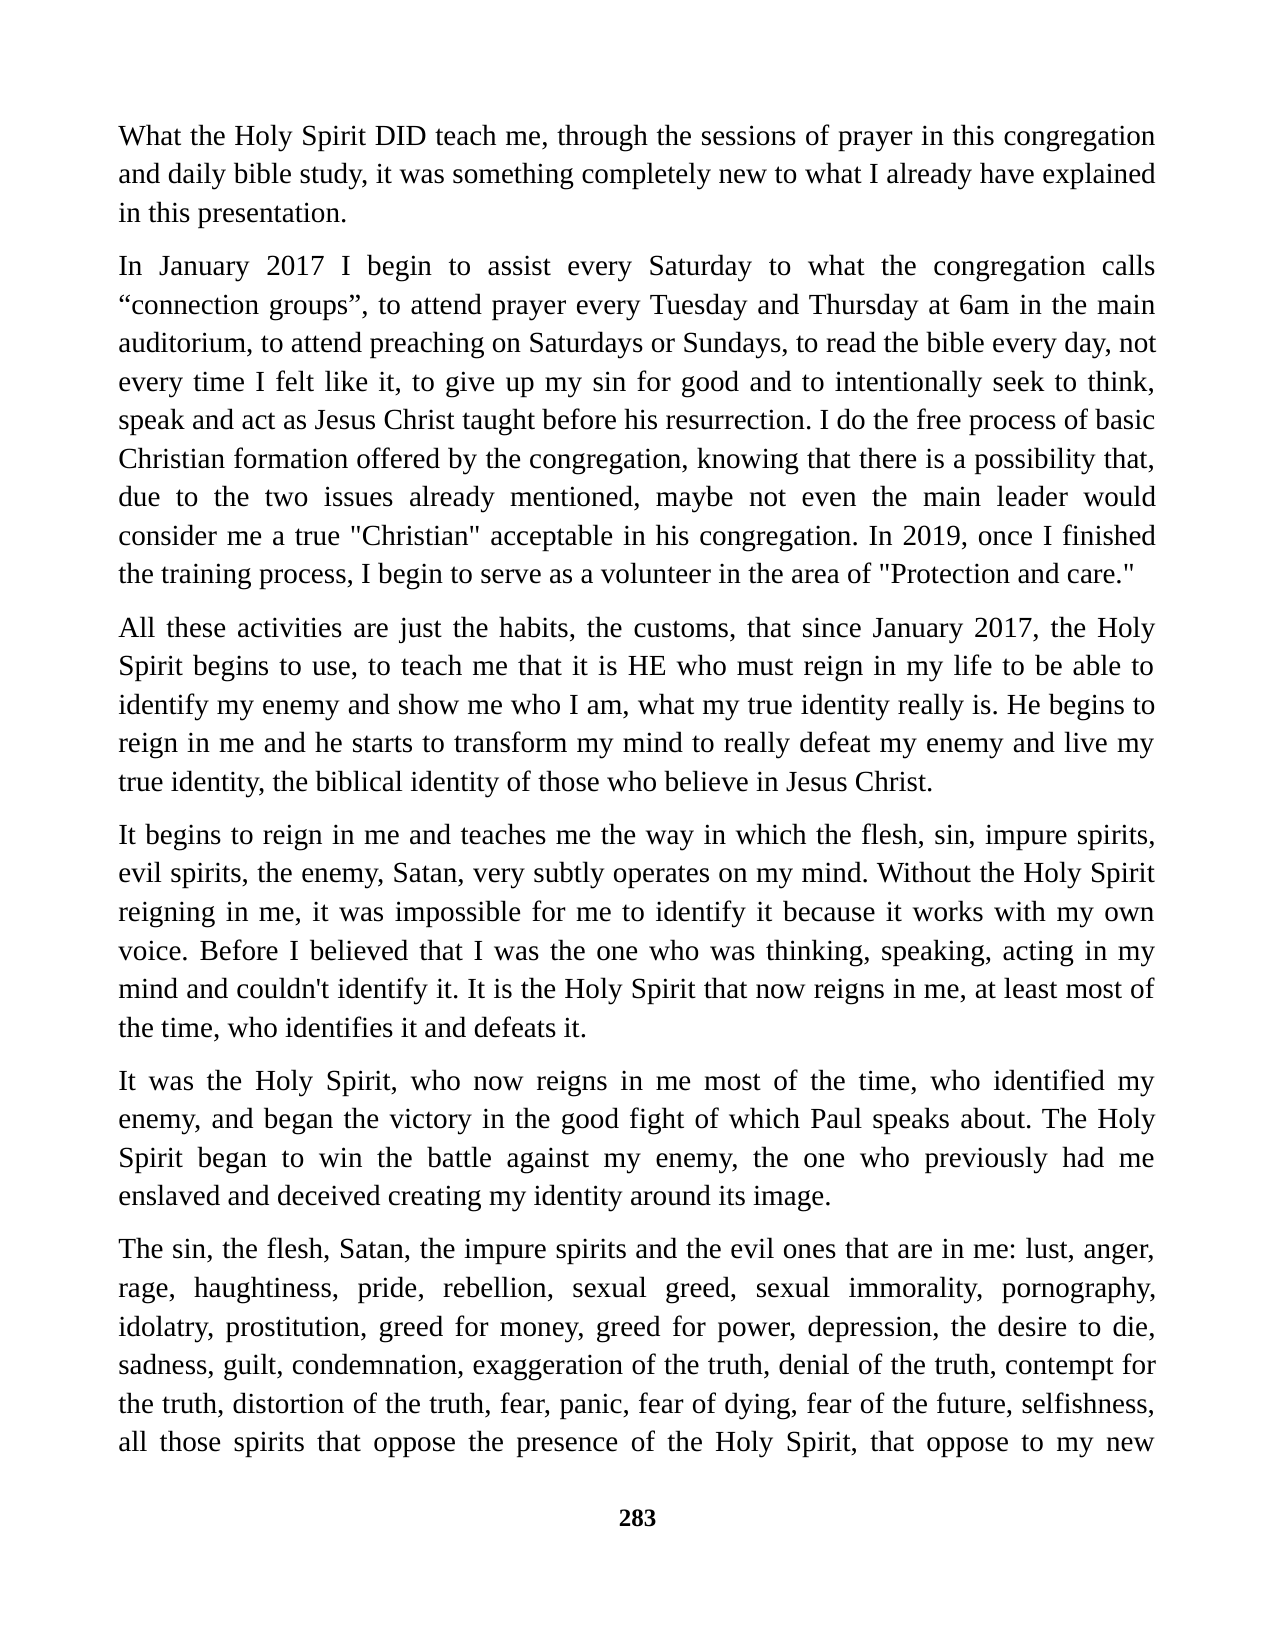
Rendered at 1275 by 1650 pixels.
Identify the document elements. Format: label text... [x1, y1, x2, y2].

text It was the Holy Spirit, who now reigns in me most of the time, who identified my enemy, and began the victory in the good fight of which Paul speaks about. The Holy Spirit began to win the battle against my enemy, the one who previously had me enslaved and deceived creating my identity around its image. [118, 1063, 1157, 1212]
text It begins to reign in me and teaches me the way in which the flesh, sin, impure spirits, evil spirits, the enemy, Satan, very subtly operates on my mind. Without the Holy Spirit reigning in me, it was impossible for me to identify it because it works with my own voice. Before I believed that I was the one who was thinking, speaking, acting in my mind and couldn't identify it. It is the Holy Spirit that now reigns in me, at least most of the time, who identifies it and defeats it. [118, 817, 1157, 1043]
text The sin, the flesh, Satan, the impure spirits and the evil ones that are in me: lust, anger, rage, haughtiness, pride, rebellion, sexual greed, sexual immorality, pornography, idolatry, prostitution, greed for money, greed for power, depression, the desire to die, sadness, guilt, condemnation, exaggeration of the truth, denial of the truth, contempt for the truth, distortion of the truth, fear, panic, fear of dying, fear of the future, selfishness, all those spirits that oppose the presence of the Holy Spirit, that oppose to my new [118, 1232, 1157, 1458]
text All these activities are just the habits, the customs, that since January 2017, the Holy Spirit begins to use, to teach me that it is HE who must reign in my life to be able to identify my enemy and show me who I am, what my true identity really is. He begins to reign in me and he starts to transform my mind to really defeat my enemy and live my true identity, the biblical identity of those who believe in Jesus Christ. [118, 610, 1157, 797]
text In January 2017 I begin to assist every Saturday to what the congregation calls “connection groups”, to attend prayer every Tuesday and Thursday at 6am in the main auditorium, to attend preaching on Saturdays or Sundays, to read the bible every day, not every time I felt like it, to give up my sin for good and to intentionally seek to think, speak and act as Jesus Christ taught before his resurrection. I do the free process of basic Christian formation offered by the congregation, knowing that there is a possibility that, due to the two issues already mentioned, maybe not even the main leader would consider me a true "Christian" acceptable in his congregation. In 2019, once I finished the training process, I begin to serve as a volunteer in the area of "Protection and care." [118, 248, 1157, 590]
text What the Holy Spirit DID teach me, through the sessions of prayer in this congregation and daily bible study, it was something completely new to what I already have explained in this presentation. [118, 118, 1157, 229]
